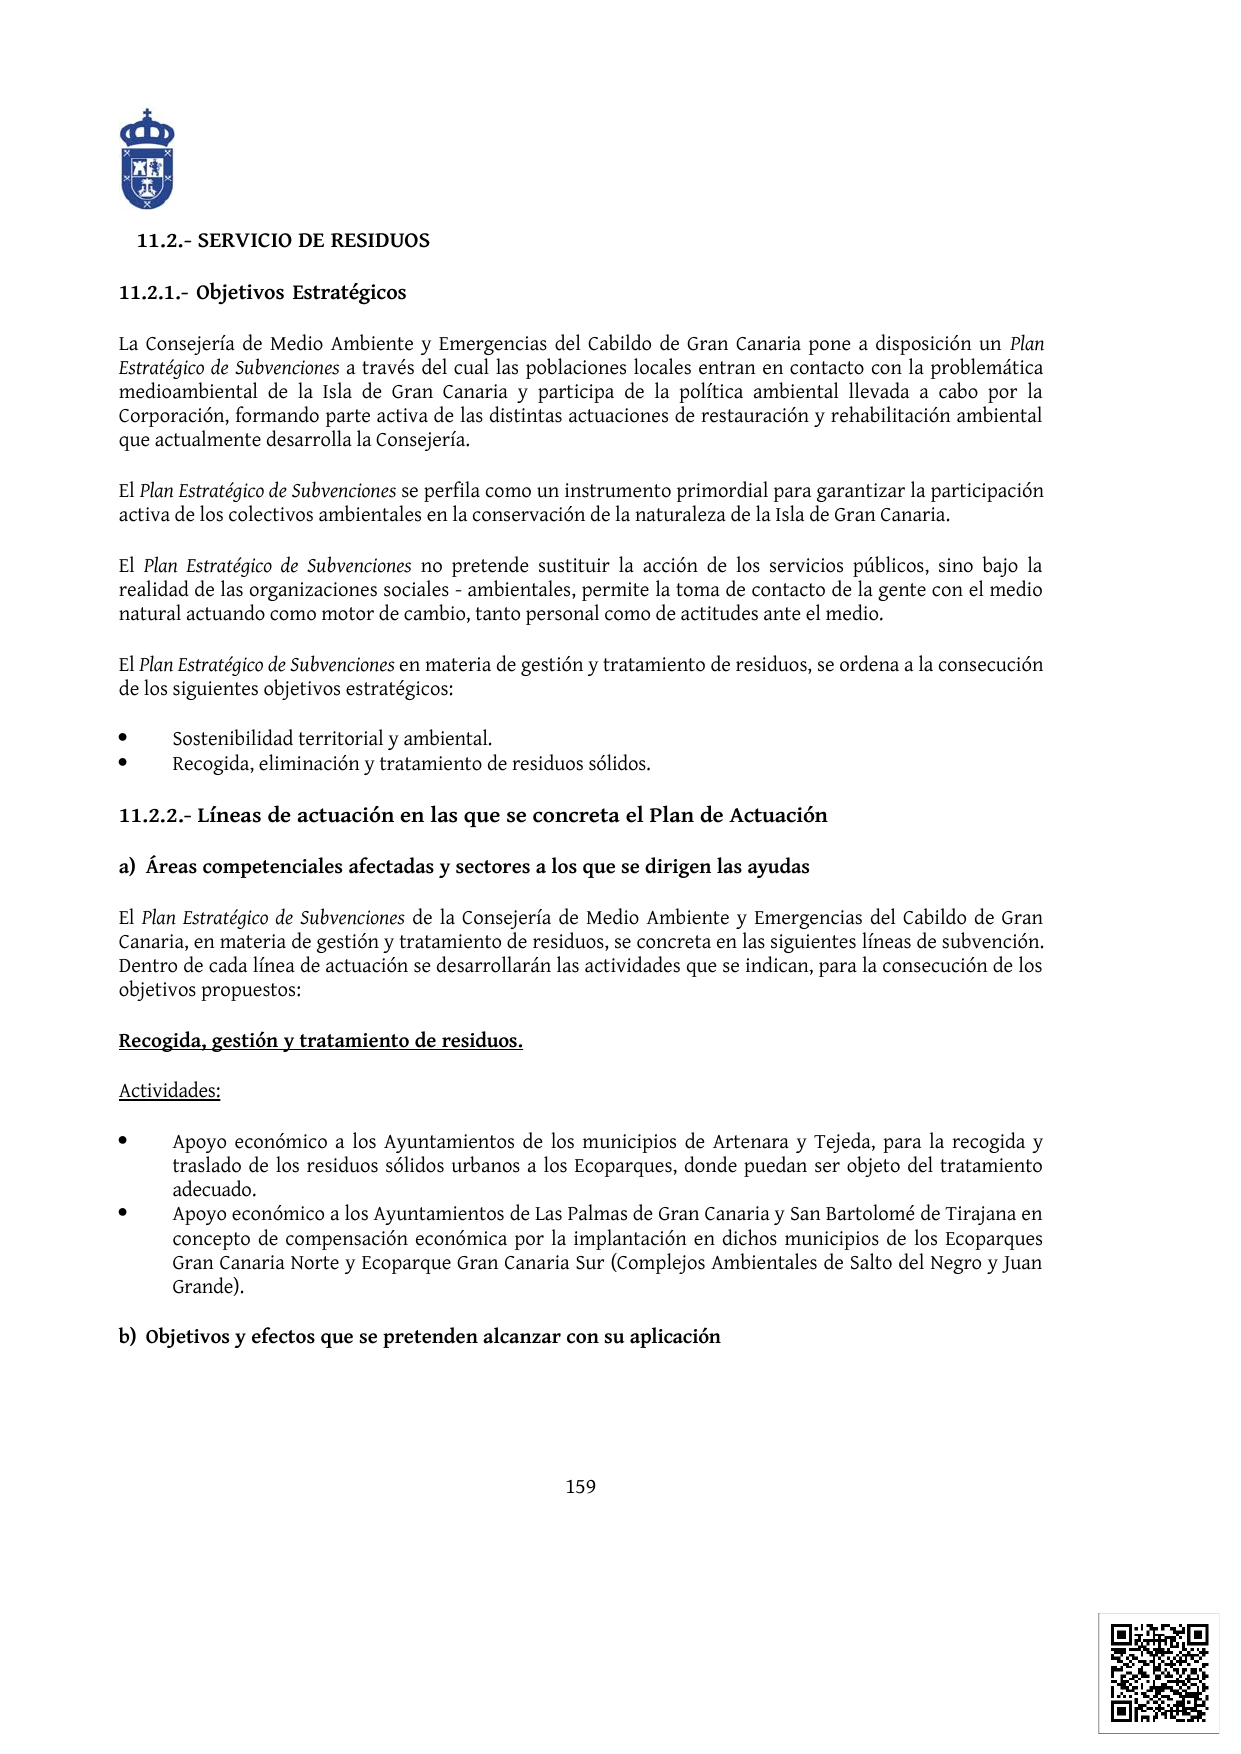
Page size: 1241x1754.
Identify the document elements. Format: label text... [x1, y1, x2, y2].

text El Plan Estratégico de Subvenciones en materia de gestión y tratamiento de residuos, se ordena a la consecución de los siguientes objetivos estratégicos: [119, 653, 1044, 701]
text La Consejería de Medio Ambiente y Emergencias del Cabildo de Gran Canaria pone a disposición un Plan Estratégico de Subvenciones a través del cual las poblaciones locales entran en contacto con la problemática medioambiental de la Isla de Gran Canaria y participa de la política ambiental llevada a cabo por la Corporación, formando parte activa de las distintas actuaciones de restauración y rehabilitación ambiental que actualmente desarrolla la Consejería. [119, 332, 1044, 453]
list Apoyo económico a los Ayuntamientos de los municipios de Artenara y Tejeda, para la recogida y traslado de los residuos sólidos urbanos a los Ecoparques, donde puedan ser objeto del tratamiento adecuado. [118, 1130, 1044, 1203]
text El Plan Estratégico de Subvenciones no pretende sustituir la acción de los servicios públicos, sino bajo la realidad de las organizaciones sociales - ambientales, permite la toma de contacto de la gente con el medio natural actuando como motor de cambio, tanto personal como de actitudes ante el medio. [119, 554, 1044, 626]
subtitle 11.2.1.- Objetivos Estratégicos [119, 280, 1109, 305]
list Apoyo económico a los Ayuntamientos de Las Palmas de Gran Canaria y San Bartolomé de Tirajana en concepto de compensación económica por la implantación en dichos municipios de los Ecoparques Gran Canaria Norte y Ecoparque Gran Canaria Sur (Complejos Ambientales de Salto del Negro y Juan Grande). [118, 1203, 1044, 1299]
subtitle Áreas competenciales afectadas y sectores a los que se dirigen las ayudas [118, 855, 1109, 879]
list Sostenibilidad territorial y ambiental. [118, 727, 1109, 752]
picture [118, 107, 176, 210]
subtitle 11.2.2.- Líneas de actuación en las que se concreta el Plan de Actuación [119, 803, 1109, 828]
text 11.2.- SERVICIO DE RESIDUOS [136, 228, 1073, 253]
text Actividades: [119, 1079, 1109, 1104]
text El Plan Estratégico de Subvenciones de la Consejería de Medio Ambiente y Emergencias del Cabildo de Gran Canaria, en materia de gestión y tratamiento de residuos, se concreta en las siguientes líneas de subvención. Dentro de cada línea de actuación se desarrollarán las actividades que se indican, para la consecución de los objetivos propuestos: [118, 906, 1044, 1002]
subtitle Objetivos y efectos que se pretenden alcanzar con su aplicación [118, 1326, 1109, 1350]
text El Plan Estratégico de Subvenciones se perfila como un instrumento primordial para garantizar la participación activa de los colectivos ambientales en la conservación de la naturaleza de la Isla de Gran Canaria. [119, 479, 1045, 527]
picture [1098, 1613, 1220, 1734]
list Recogida, eliminación y tratamiento de residuos sólidos. [118, 752, 1109, 776]
text Recogida, gestión y tratamiento de residuos. [119, 1029, 1109, 1053]
